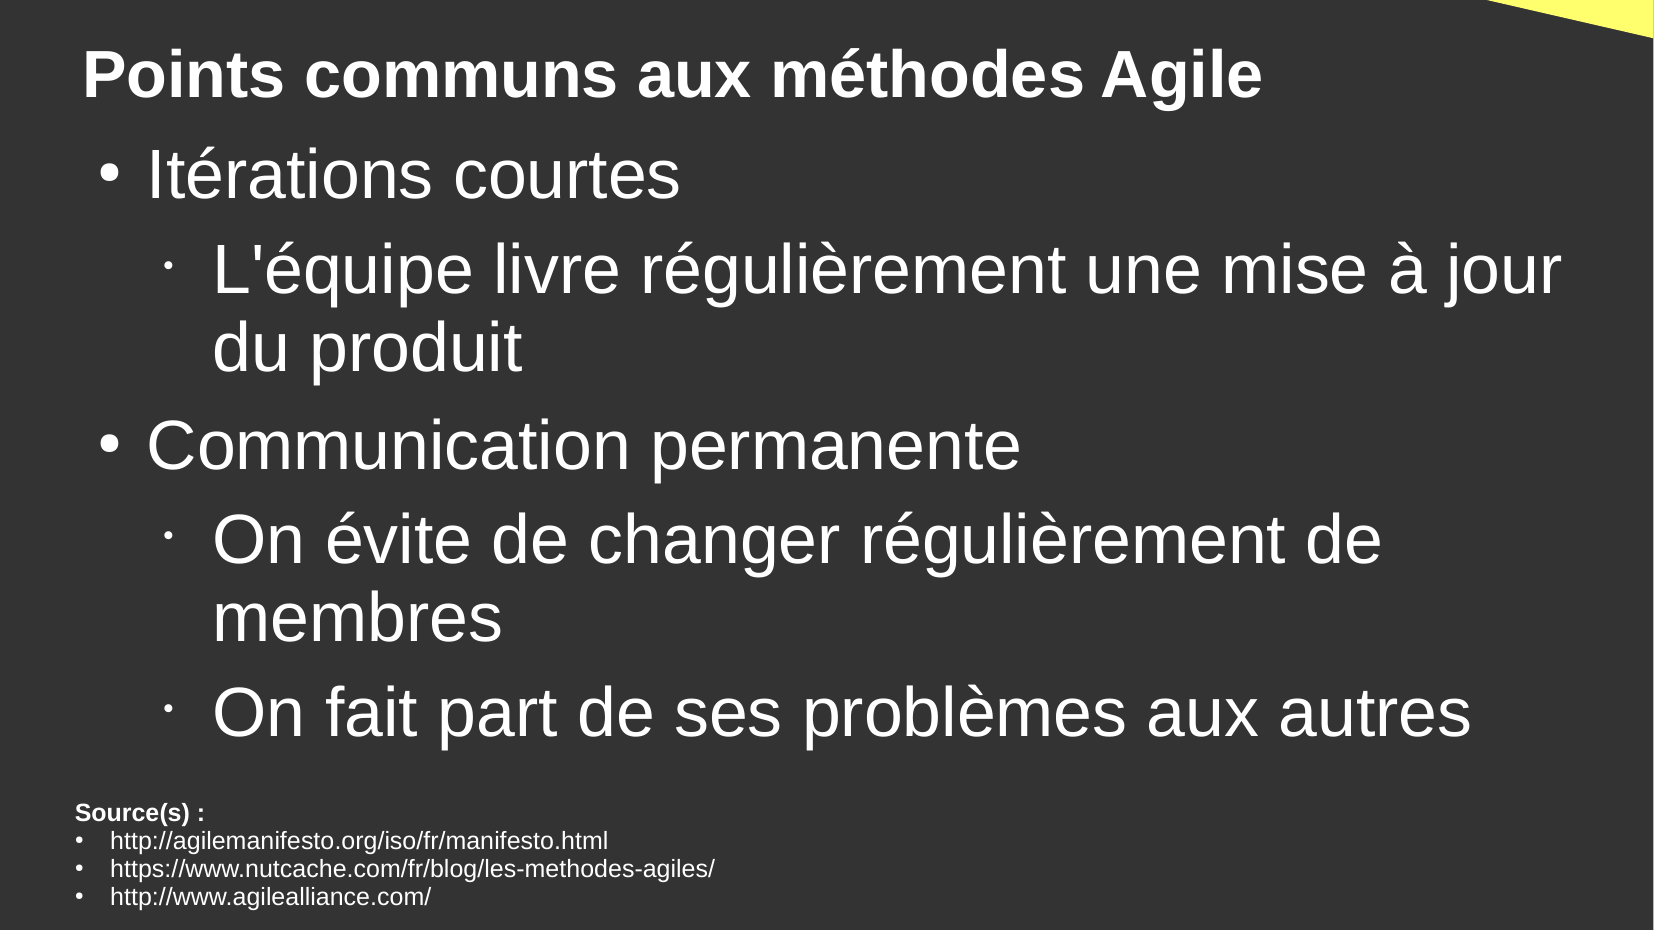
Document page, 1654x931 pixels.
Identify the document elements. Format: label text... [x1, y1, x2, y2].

title Points communs aux méthodes Agile [82, 37, 1571, 122]
text_box [1486, 0, 1654, 39]
text_box Source(s) : http://agilemanifesto.org/iso/fr/manifesto.html https://www.nutcache.com/fr/blog/les-methodes-agiles/ http://www.agilealliance.com/ [60, 791, 1546, 919]
list Itérations courtes L'équipe livre régulièrement une mise à jour du produit Communication permanente On évite de changer régulièrement de membres On fait part de ses problèmes aux autres [80, 135, 1620, 756]
